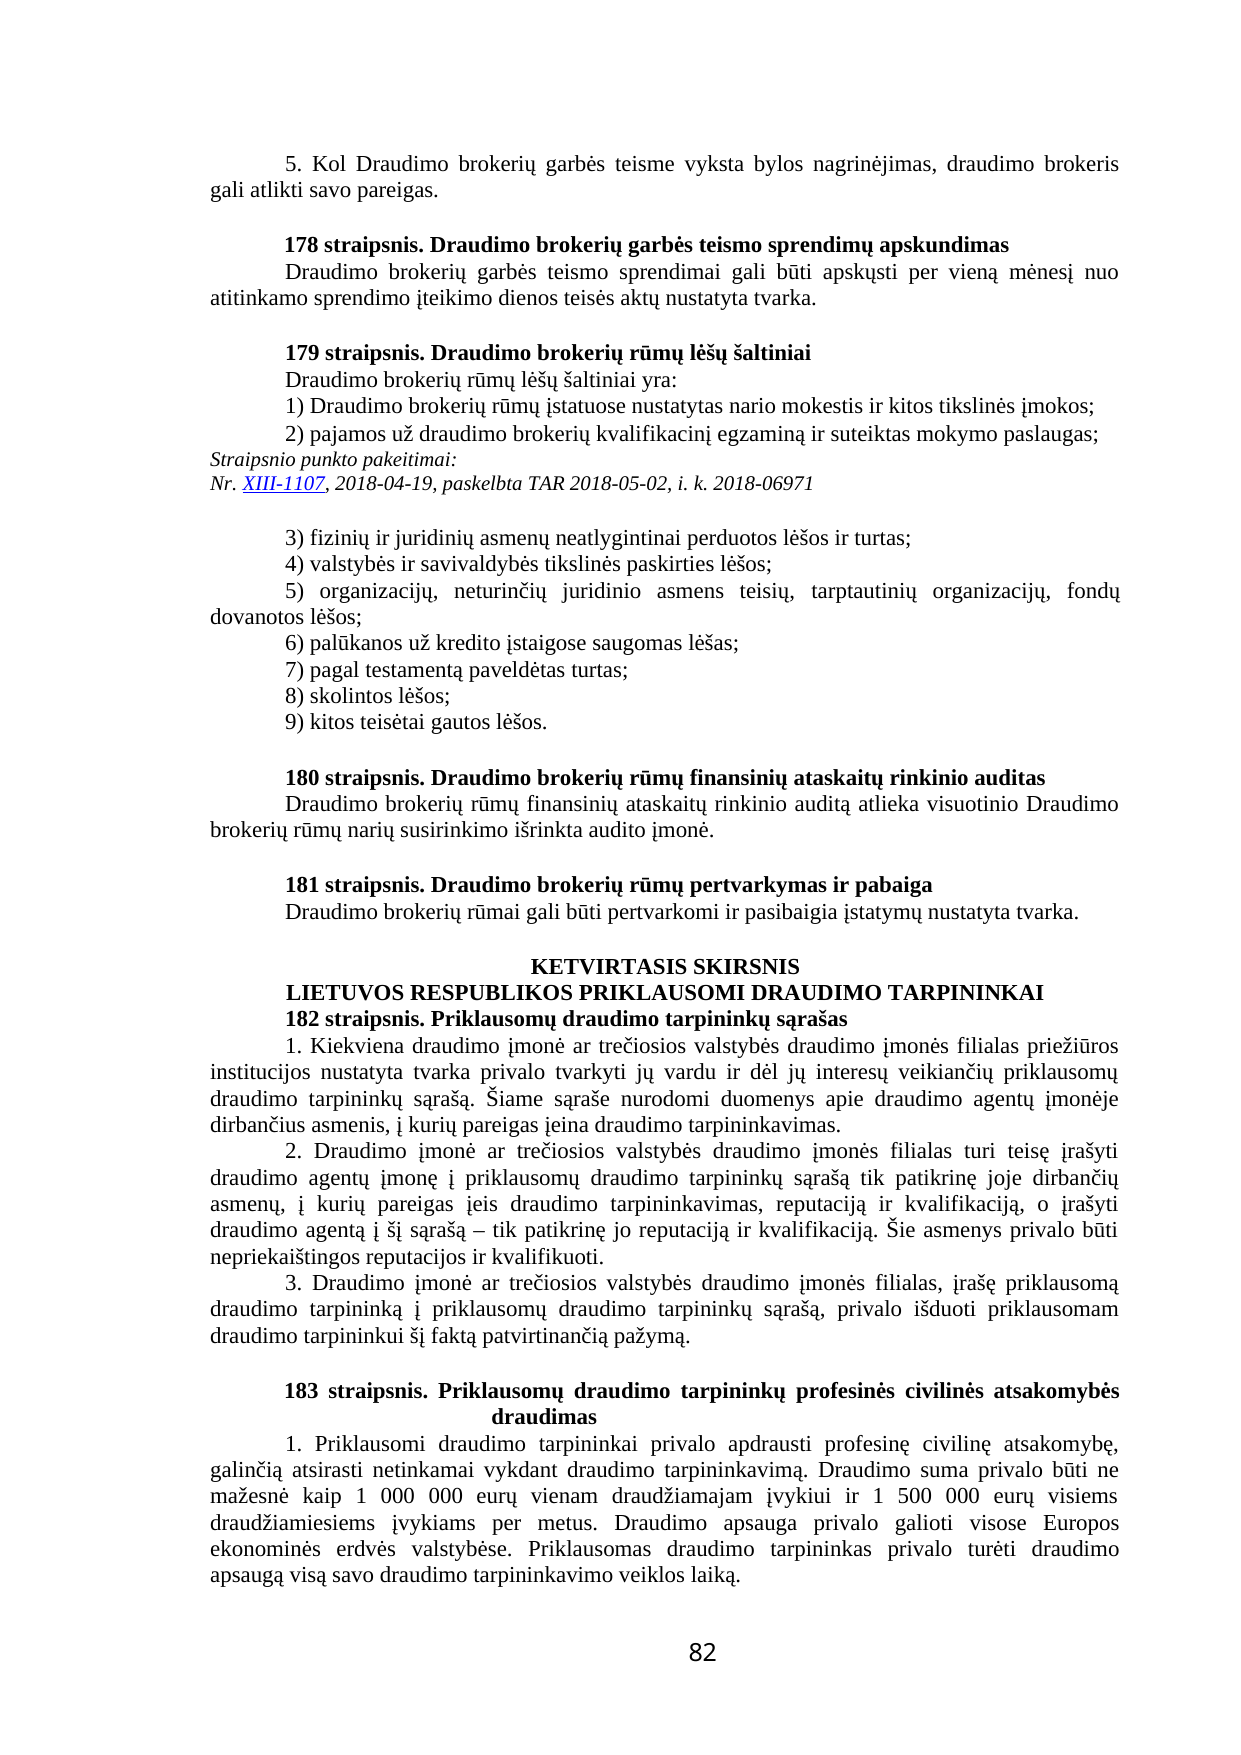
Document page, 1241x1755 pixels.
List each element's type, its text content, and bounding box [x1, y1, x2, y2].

text 1. Priklausomi draudimo tarpininkai privalo apdrausti profesinę civilinę atsakomybę, galinčią atsirasti netinkamai vykdant draudimo tarpininkavimą. Draudimo suma privalo būti ne mažesnė kaip 1 000 000 eurų vienam draudžiamajam įvykiui ir 1 500 000 eurų visiems draudžiamiesiems įvykiams per metus. Draudimo apsauga privalo galioti visose Europos ekonominės erdvės valstybėse. Priklausomas draudimo tarpininkas privalo turėti draudimo apsaugą visą savo draudimo tarpininkavimo veiklos laiką. [210, 1429, 1120, 1588]
text 8) skolintos lėšos; [210, 682, 1120, 708]
text Nr. XIII-1107, 2018-04-19, paskelbta TAR 2018-05-02, i. k. 2018-06971 [210, 471, 1120, 495]
text LIETUVOS RESPUBLIKOS PRIKLAUSOMI DRAUDIMO TARPININKAI [210, 979, 1120, 1006]
text 2. Draudimo įmonė ar trečiosios valstybės draudimo įmonės filialas turi teisę įrašyti draudimo agentų įmonę į priklausomų draudimo tarpininkų sąrašą tik patikrinę joje dirbančių asmenų, į kurių pareigas įeis draudimo tarpininkavimas, reputaciją ir kvalifikaciją, o įrašyti draudimo agentą į šį sąrašą – tik patikrinę jo reputaciją ir kvalifikaciją. Šie asmenys privalo būti nepriekaištingos reputacijos ir kvalifikuoti. [210, 1137, 1120, 1269]
text 180 straipsnis. Draudimo brokerių rūmų finansinių ataskaitų rinkinio auditas [210, 763, 1120, 790]
text 178 straipsnis. Draudimo brokerių garbės teismo sprendimų apskundimas [284, 231, 1120, 258]
text Draudimo brokerių rūmų finansinių ataskaitų rinkinio auditą atlieka visuotinio Draudimo brokerių rūmų narių susirinkimo išrinkta audito įmonė. [210, 790, 1120, 843]
text 179 straipsnis. Draudimo brokerių rūmų lėšų šaltiniai [210, 339, 1120, 366]
text 4) valstybės ir savivaldybės tikslinės paskirties lėšos; [210, 550, 1120, 577]
text 6) palūkanos už kredito įstaigose saugomas lėšas; [210, 629, 1120, 656]
text 9) kitos teisėtai gautos lėšos. [210, 708, 1120, 735]
text 7) pagal testamentą paveldėtas turtas; [210, 656, 1120, 682]
text 5) organizacijų, neturinčių juridinio asmens teisių, tarptautinių organizacijų, fondų dovanotos lėšos; [210, 577, 1120, 629]
text Draudimo brokerių garbės teismo sprendimai gali būti apskųsti per vieną mėnesį nuo atitinkamo sprendimo įteikimo dienos teisės aktų nustatyta tvarka. [210, 258, 1120, 311]
text 3) fizinių ir juridinių asmenų neatlygintinai perduotos lėšos ir turtas; [210, 524, 1120, 550]
text 182 straipsnis. Priklausomų draudimo tarpininkų sąrašas [210, 1006, 1120, 1032]
text Draudimo brokerių rūmų lėšų šaltiniai yra: [210, 366, 1120, 392]
text 3. Draudimo įmonė ar trečiosios valstybės draudimo įmonės filialas, įrašę priklausomą draudimo tarpininką į priklausomų draudimo tarpininkų sąrašą, privalo išduoti priklausomam draudimo tarpininkui šį faktą patvirtinančią pažymą. [210, 1269, 1120, 1348]
text 181 straipsnis. Draudimo brokerių rūmų pertvarkymas ir pabaiga [210, 871, 1120, 898]
text 1) Draudimo brokerių rūmų įstatuose nustatytas nario mokestis ir kitos tikslinės įmokos; [210, 392, 1120, 418]
text 2) pajamos už draudimo brokerių kvalifikacinį egzaminą ir suteiktas mokymo paslaugas; [210, 418, 1120, 447]
text 183 straipsnis. Priklausomų draudimo tarpininkų profesinės civilinės atsakomybės draudimas [284, 1377, 1120, 1429]
text Straipsnio punkto pakeitimai: [210, 447, 1120, 471]
text KETVIRTASIS SKIRSNIS [210, 953, 1120, 979]
text Draudimo brokerių rūmai gali būti pertvarkomi ir pasibaigia įstatymų nustatyta tvarka. [210, 898, 1120, 924]
text 1. Kiekviena draudimo įmonė ar trečiosios valstybės draudimo įmonės filialas priežiūros institucijos nustatyta tvarka privalo tvarkyti jų vardu ir dėl jų interesų veikiančių priklausomų draudimo tarpininkų sąrašą. Šiame sąraše nurodomi duomenys apie draudimo agentų įmonėje dirbančius asmenis, į kurių pareigas įeina draudimo tarpininkavimas. [210, 1032, 1120, 1137]
text 5. Kol Draudimo brokerių garbės teisme vyksta bylos nagrinėjimas, draudimo brokeris gali atlikti savo pareigas. [210, 150, 1120, 203]
